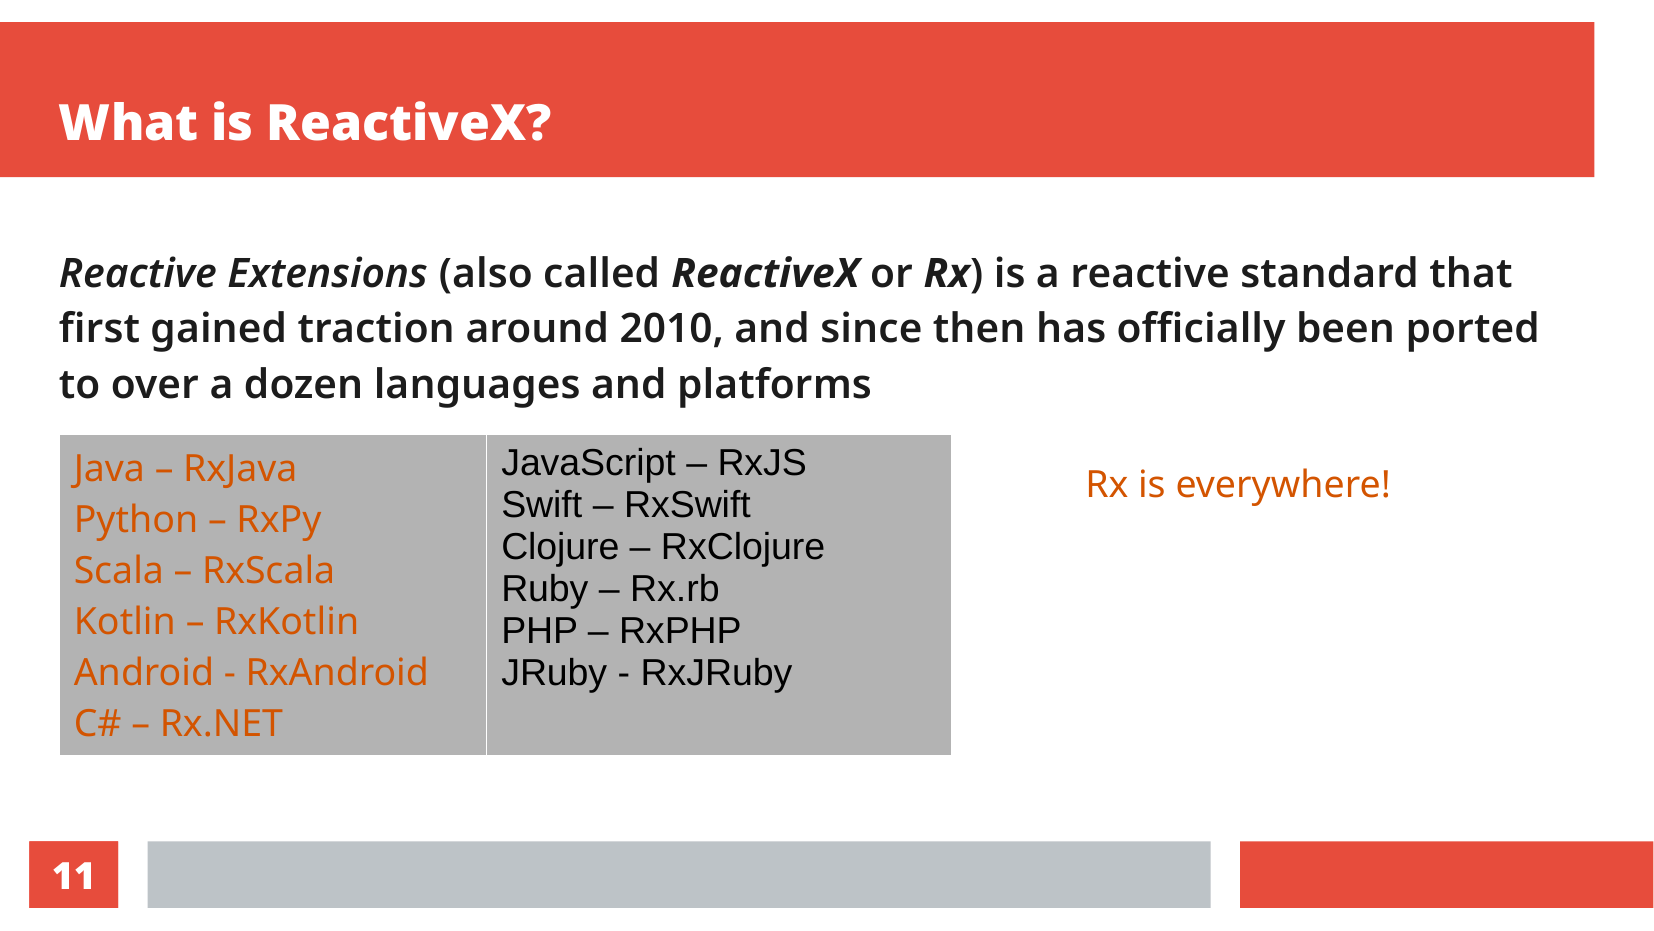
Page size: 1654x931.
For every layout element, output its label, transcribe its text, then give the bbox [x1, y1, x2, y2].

title What is ReactiveX? [58, 44, 1595, 155]
table_header Java – RxJava Python – RxPy Scala – RxScala Kotlin – RxKotlin Android - RxAndroid C# – Rx.NET [60, 435, 486, 755]
table_header JavaScript – RxJS Swift – RxSwift Clojure – RxClojure Ruby – Rx.rb PHP – RxPHP JRuby - RxJRuby [487, 435, 951, 755]
text_box Rx is everywhere! [1070, 449, 1439, 512]
list Reactive Extensions (also called ReactiveX or Rx) is a reactive standard that first gained traction around 2010, and since then has officially been ported to over a dozen languages and platforms [58, 243, 1565, 820]
